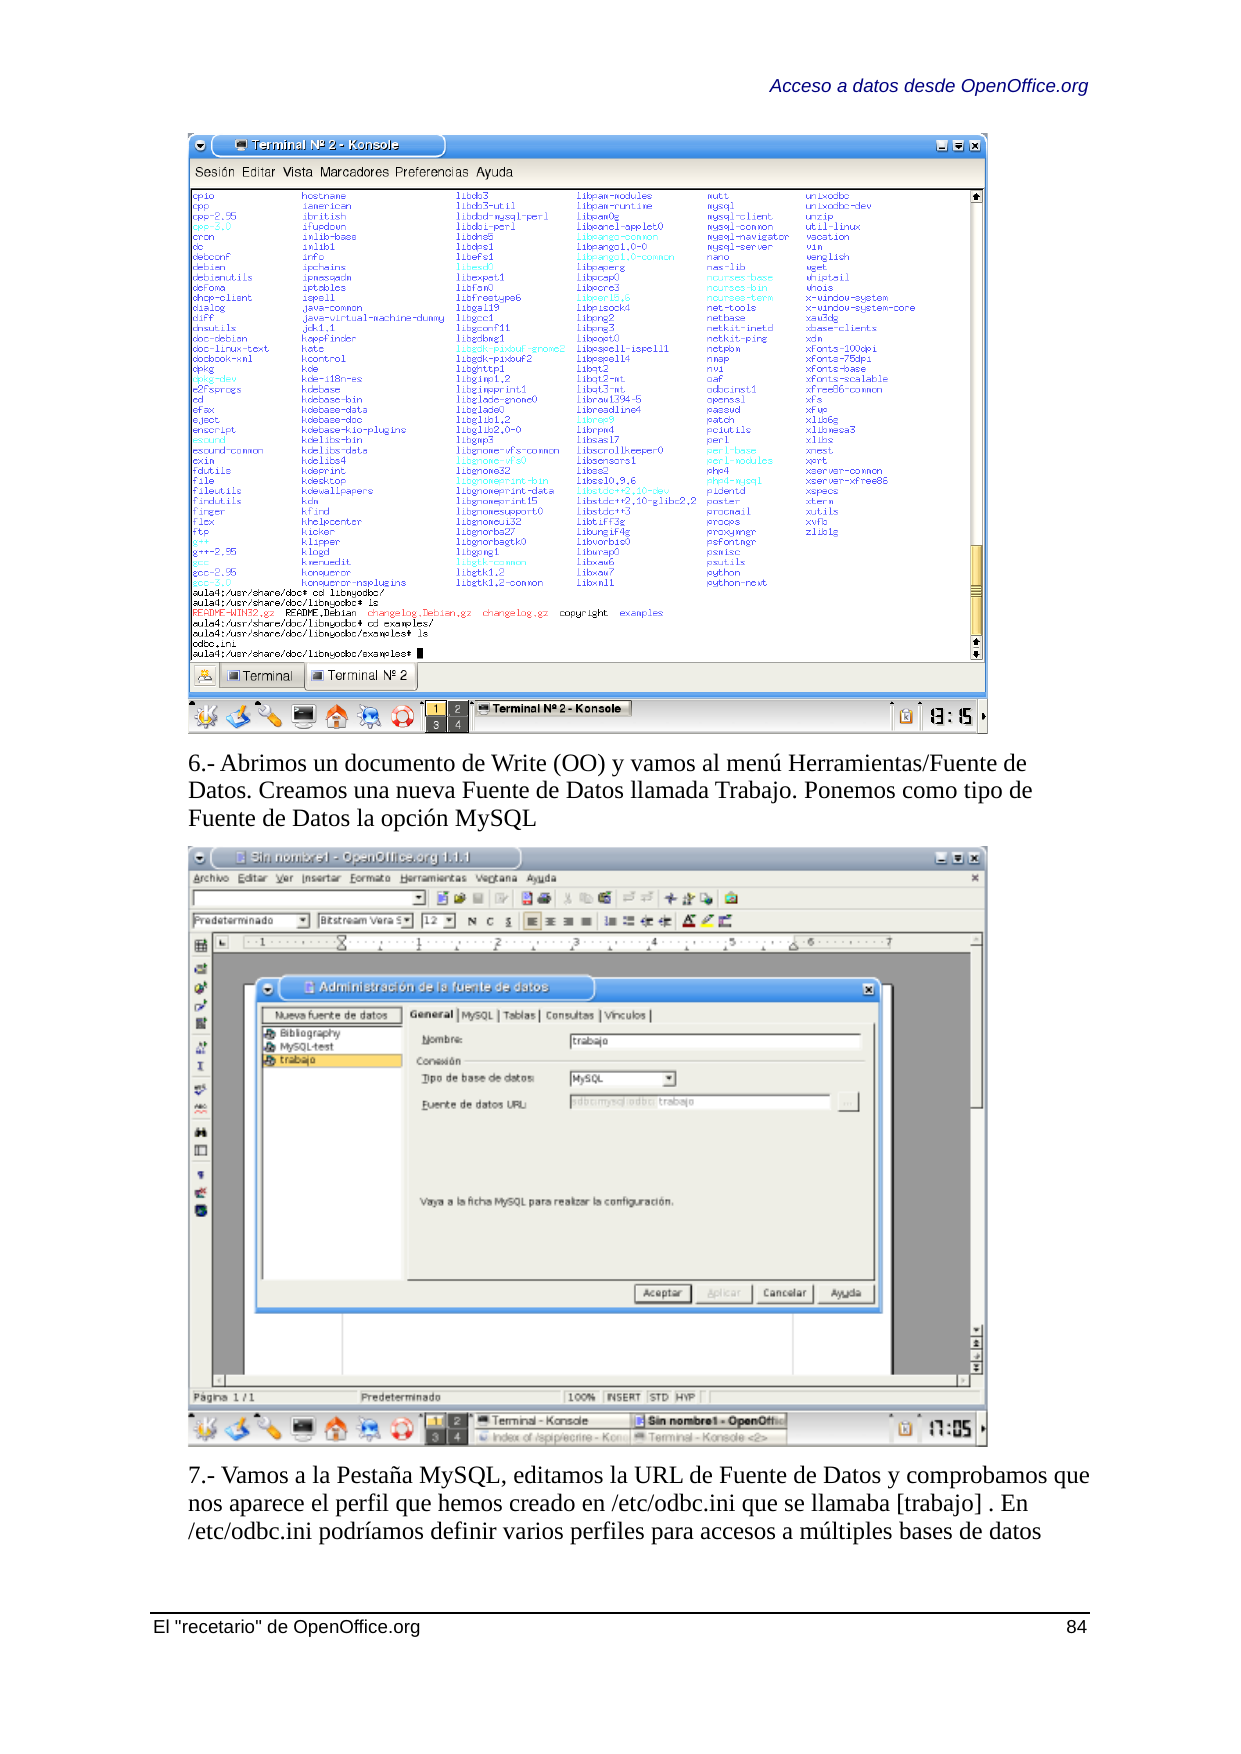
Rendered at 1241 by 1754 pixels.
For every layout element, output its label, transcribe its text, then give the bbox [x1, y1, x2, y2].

text 7.- Vamos a la Pestaña MySQL, editamos la URL de Fuente de Datos y comprobamos que nos aparece el perfil que hemos creado en /etc/odbc.ini que se llamaba [trabajo] . En /etc/odbc.ini podríamos definir varios perfiles para accesos a múltiples bases de datos [188, 1461, 1090, 1544]
picture [187, 133, 988, 734]
picture [187, 846, 988, 1447]
text 6.- Abrimos un documento de Write (OO) y vamos al menú Herramientas/Fuente de Datos. Creamos una nueva Fuente de Datos llamada Trabajo. Ponemos como tipo de Fuente de Datos la opción MySQL [188, 749, 1090, 832]
